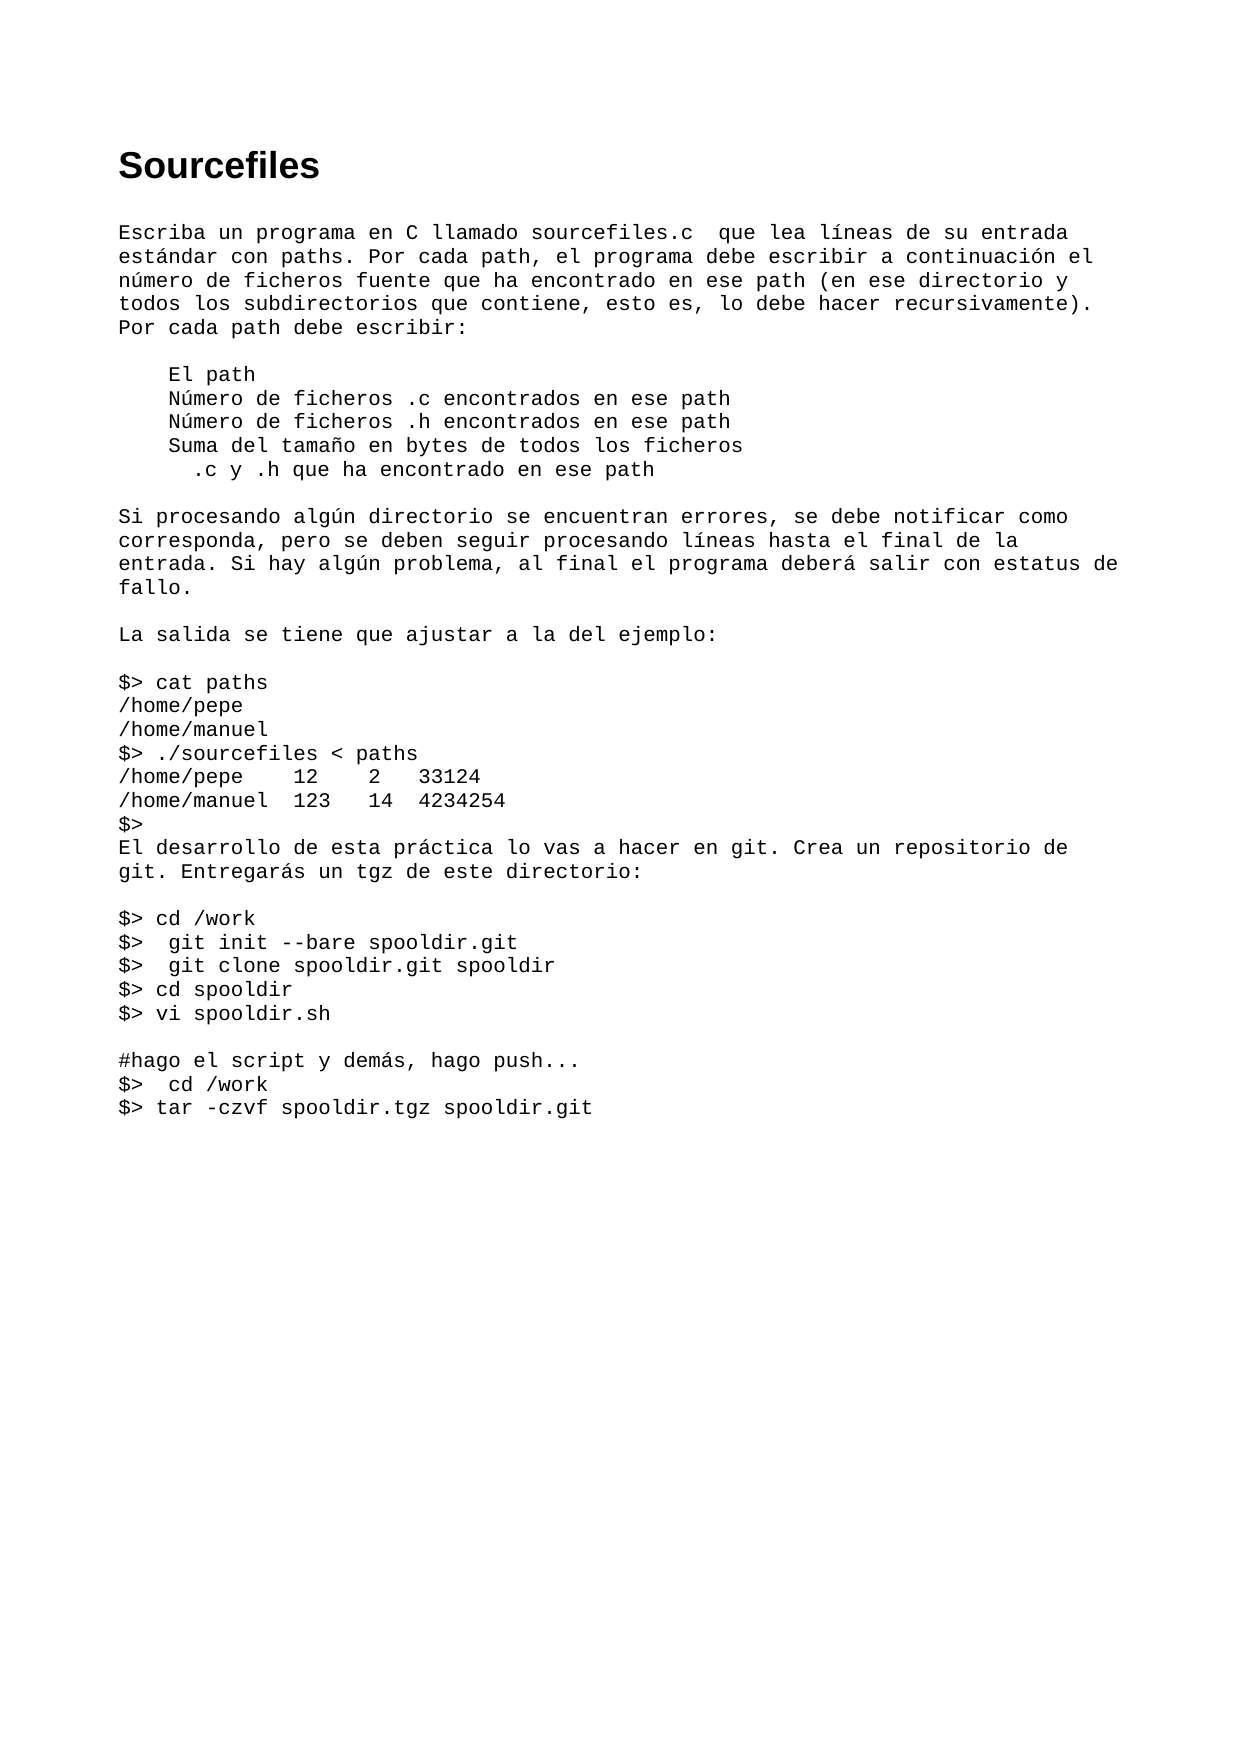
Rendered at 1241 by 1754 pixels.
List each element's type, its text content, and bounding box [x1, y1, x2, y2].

text El path [118, 364, 1122, 388]
text Número de ficheros .c encontrados en ese path [118, 388, 1122, 412]
text /home/manuel 123 14 4234254 [118, 790, 1122, 813]
text /home/pepe 12 2 33124 [118, 766, 1122, 790]
subtitle Sourcefiles [118, 143, 1122, 186]
text La salida se tiene que ajustar a la del ejemplo: [118, 624, 1122, 648]
text $> [118, 813, 1122, 837]
text #hago el script y demás, hago push... [118, 1050, 1122, 1074]
text $> cat paths [118, 672, 1122, 695]
text $> git clone spooldir.git spooldir [118, 955, 1122, 979]
text Escriba un programa en C llamado sourcefiles.c que lea líneas de su entrada estándar con paths. Por cada path, el programa debe escribir a continuación el número de ficheros fuente que ha encontrado en ese path (en ese directorio y todos los subdirectorios que contiene, esto es, lo debe hacer recursivamente). Por cada path debe escribir: [118, 222, 1122, 341]
text /home/manuel [118, 719, 1122, 743]
text $> cd /work [118, 908, 1122, 932]
text /home/pepe [118, 695, 1122, 719]
text Número de ficheros .h encontrados en ese path [118, 412, 1122, 435]
text $> cd /work [118, 1074, 1122, 1097]
text $> vi spooldir.sh [118, 1003, 1122, 1026]
text Si procesando algún directorio se encuentran errores, se debe notificar como corresponda, pero se deben seguir procesando líneas hasta el final de la entrada. Si hay algún problema, al final el programa deberá salir con estatus de fallo. [118, 506, 1122, 601]
text $> git init --bare spooldir.git [118, 932, 1122, 955]
text $> ./sourcefiles < paths [118, 743, 1122, 766]
text Suma del tamaño en bytes de todos los ficheros [118, 435, 1122, 459]
text El desarrollo de esta práctica lo vas a hacer en git. Crea un repositorio de git. Entregarás un tgz de este directorio: [118, 837, 1122, 884]
text .c y .h que ha encontrado en ese path [118, 459, 1122, 482]
text $> cd spooldir [118, 979, 1122, 1003]
text $> tar -czvf spooldir.tgz spooldir.git [118, 1097, 1122, 1121]
